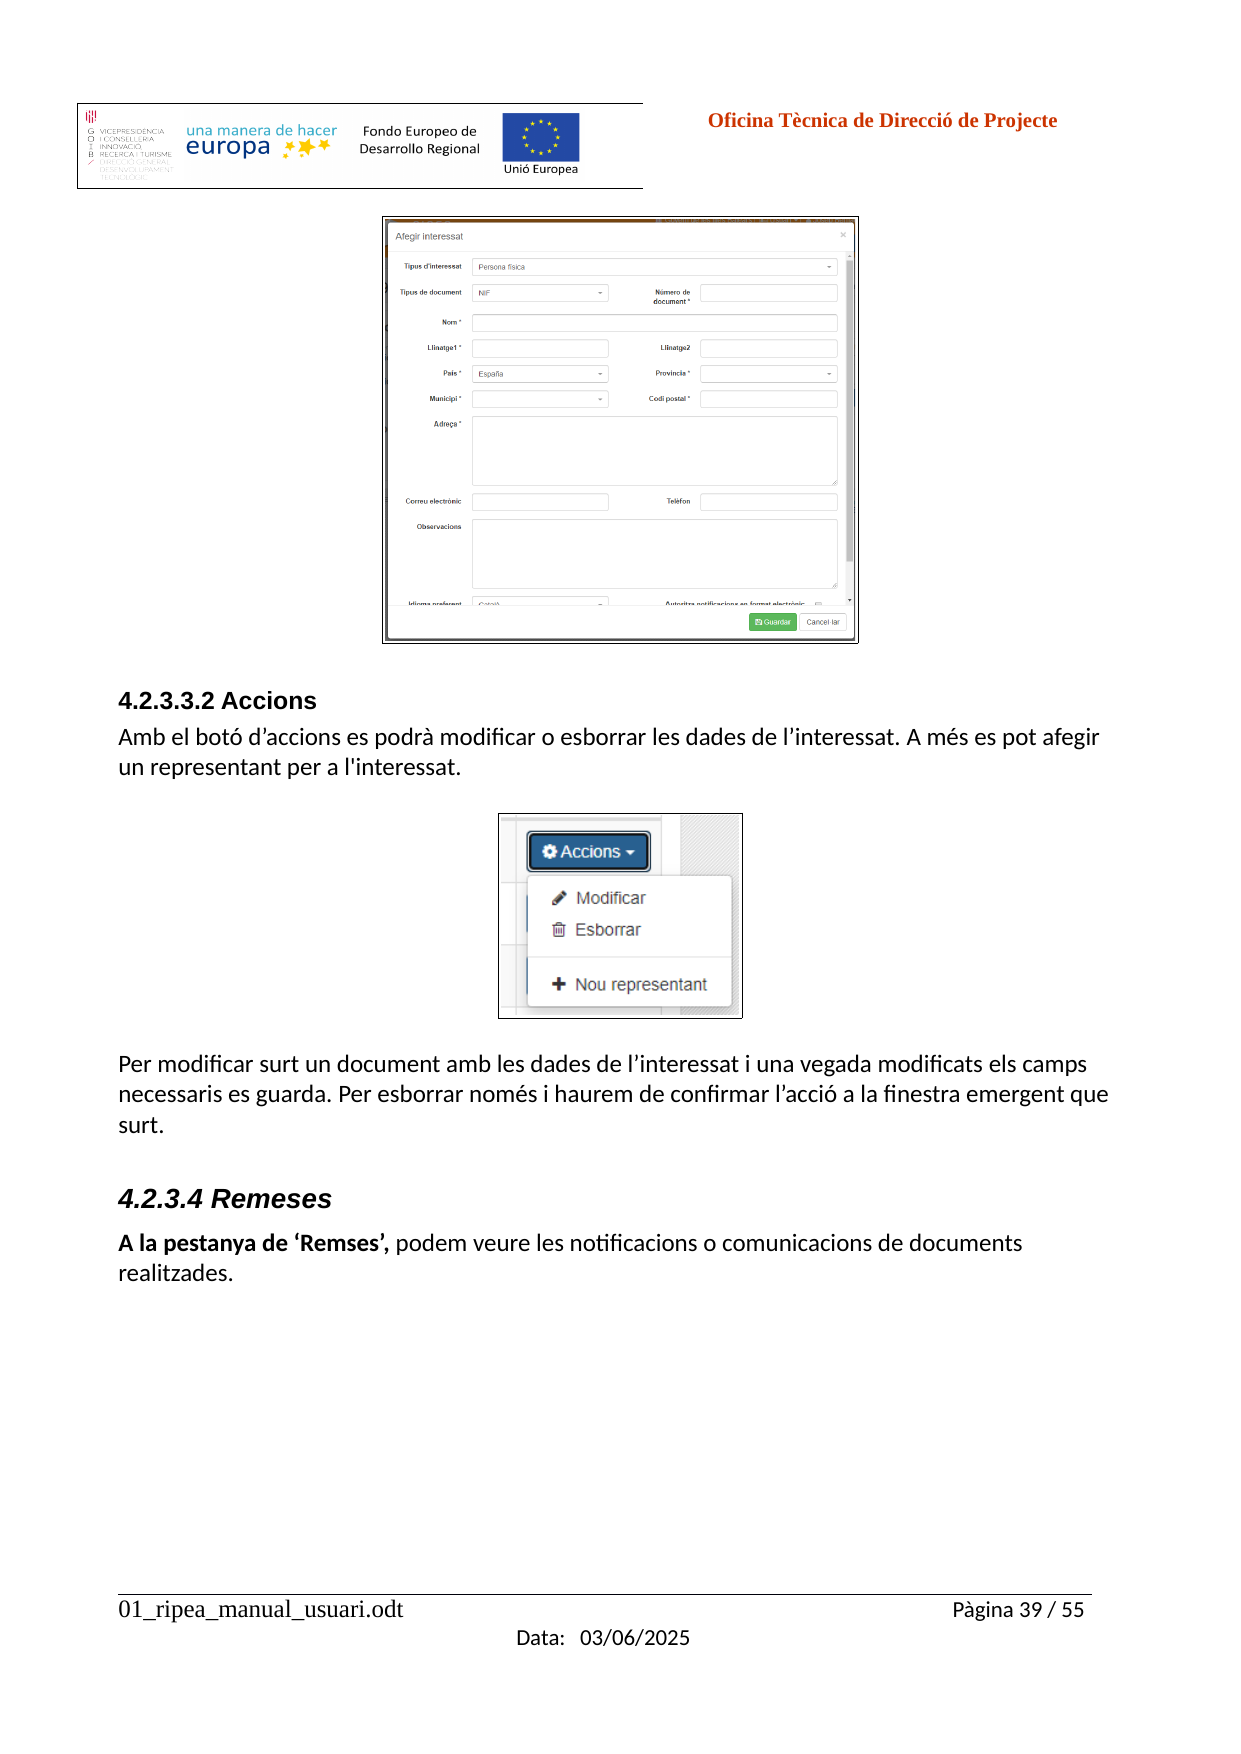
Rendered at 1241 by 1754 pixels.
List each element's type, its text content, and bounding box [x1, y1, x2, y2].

picture [82, 108, 178, 182]
picture [385, 219, 856, 641]
subtitle 4.2.3.3.2 Accions [118, 686, 1122, 715]
text Amb el botó d’accions es podrà modificar o esborrar les dades de l’interessat. A més es pot afegir un representant per a l'interessat. [118, 721, 1122, 782]
picture [184, 108, 585, 182]
subtitle 4.2.3.4 Remeses [118, 1183, 1122, 1214]
picture [501, 815, 739, 1015]
text Per modificar surt un document amb les dades de l’interessat i una vegada modificats els camps necessaris es guarda. Per esborrar només i haurem de confirmar l’acció a la finestra emergent que surt. [118, 1048, 1122, 1140]
text A la pestanya de ‘Remses’, podem veure les notificacions o comunicacions de documents realitzades. [118, 1227, 1122, 1288]
